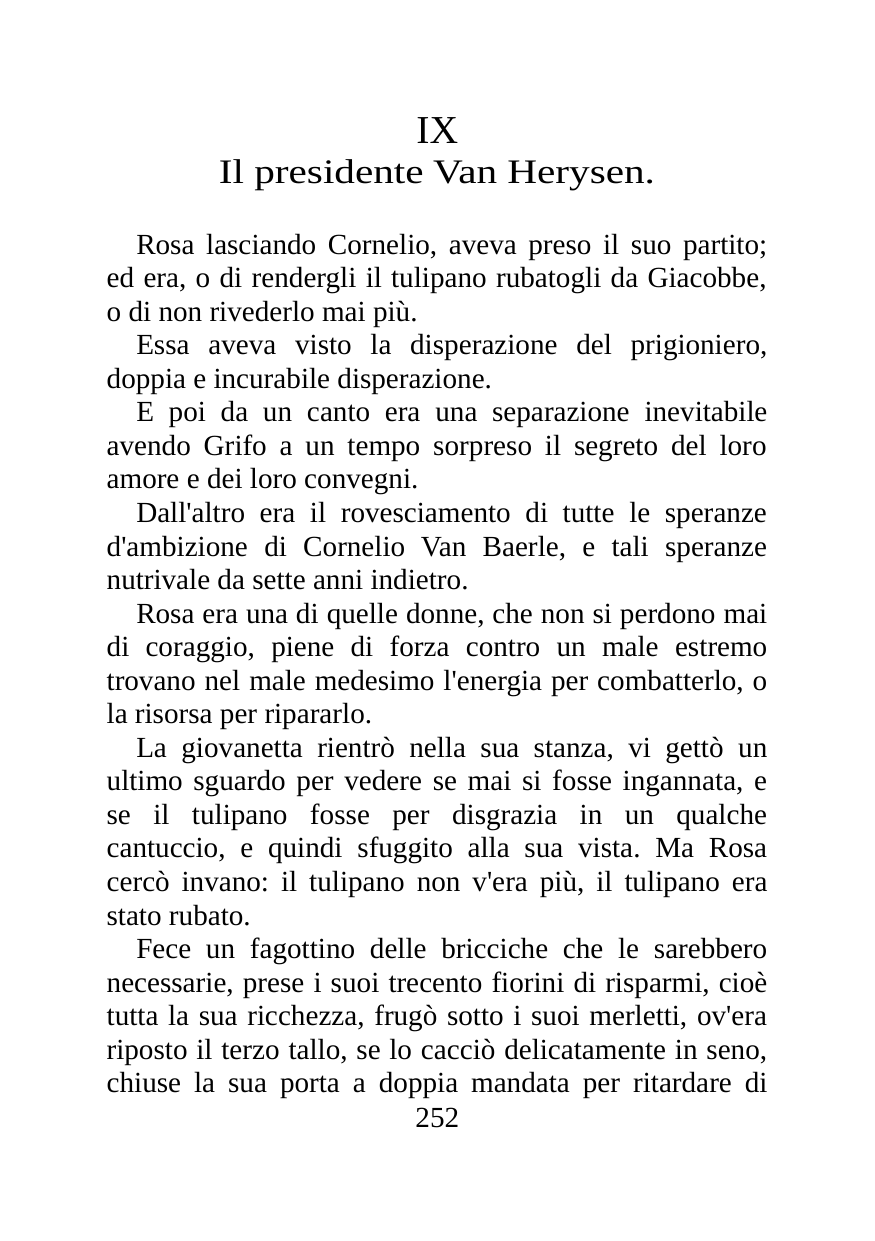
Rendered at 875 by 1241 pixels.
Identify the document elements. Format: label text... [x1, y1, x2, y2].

subtitle IX Il presidente Van Herysen. [106, 106, 768, 191]
text Rosa era una di quelle donne, che non si perdono mai di coraggio, piene di forza contro un male estremo trovano nel male medesimo l'energia per combatterlo, o la risorsa per ripararlo. [106, 596, 768, 730]
text Essa aveva visto la disperazione del prigioniero, doppia e incurabile disperazione. [106, 327, 768, 394]
text Dall'altro era il rovesciamento di tutte le speranze d'ambizione di Cornelio Van Baerle, e tali speranze nutrivale da sette anni indietro. [106, 495, 768, 596]
text Rosa lasciando Cornelio, aveva preso il suo partito; ed era, o di rendergli il tulipano rubatogli da Giacobbe, o di non rivederlo mai più. [106, 227, 768, 327]
text E poi da un canto era una separazione inevitabile avendo Grifo a un tempo sorpreso il segreto del loro amore e dei loro convegni. [106, 394, 768, 495]
text Fece un fagottino delle bricciche che le sarebbero necessarie, prese i suoi trecento fiorini di risparmi, cioè tutta la sua ricchezza, frugò sotto i suoi merletti, ov'era riposto il terzo tallo, se lo cacciò delicatamente in seno, chiuse la sua porta a doppia mandata per ritardare di [106, 931, 768, 1099]
text La giovanetta rientrò nella sua stanza, vi gettò un ultimo sguardo per vedere se mai si fosse ingannata, e se il tulipano fosse per disgrazia in un qualche cantuccio, e quindi sfuggito alla sua vista. Ma Rosa cercò invano: il tulipano non v'era più, il tulipano era stato rubato. [106, 730, 768, 931]
